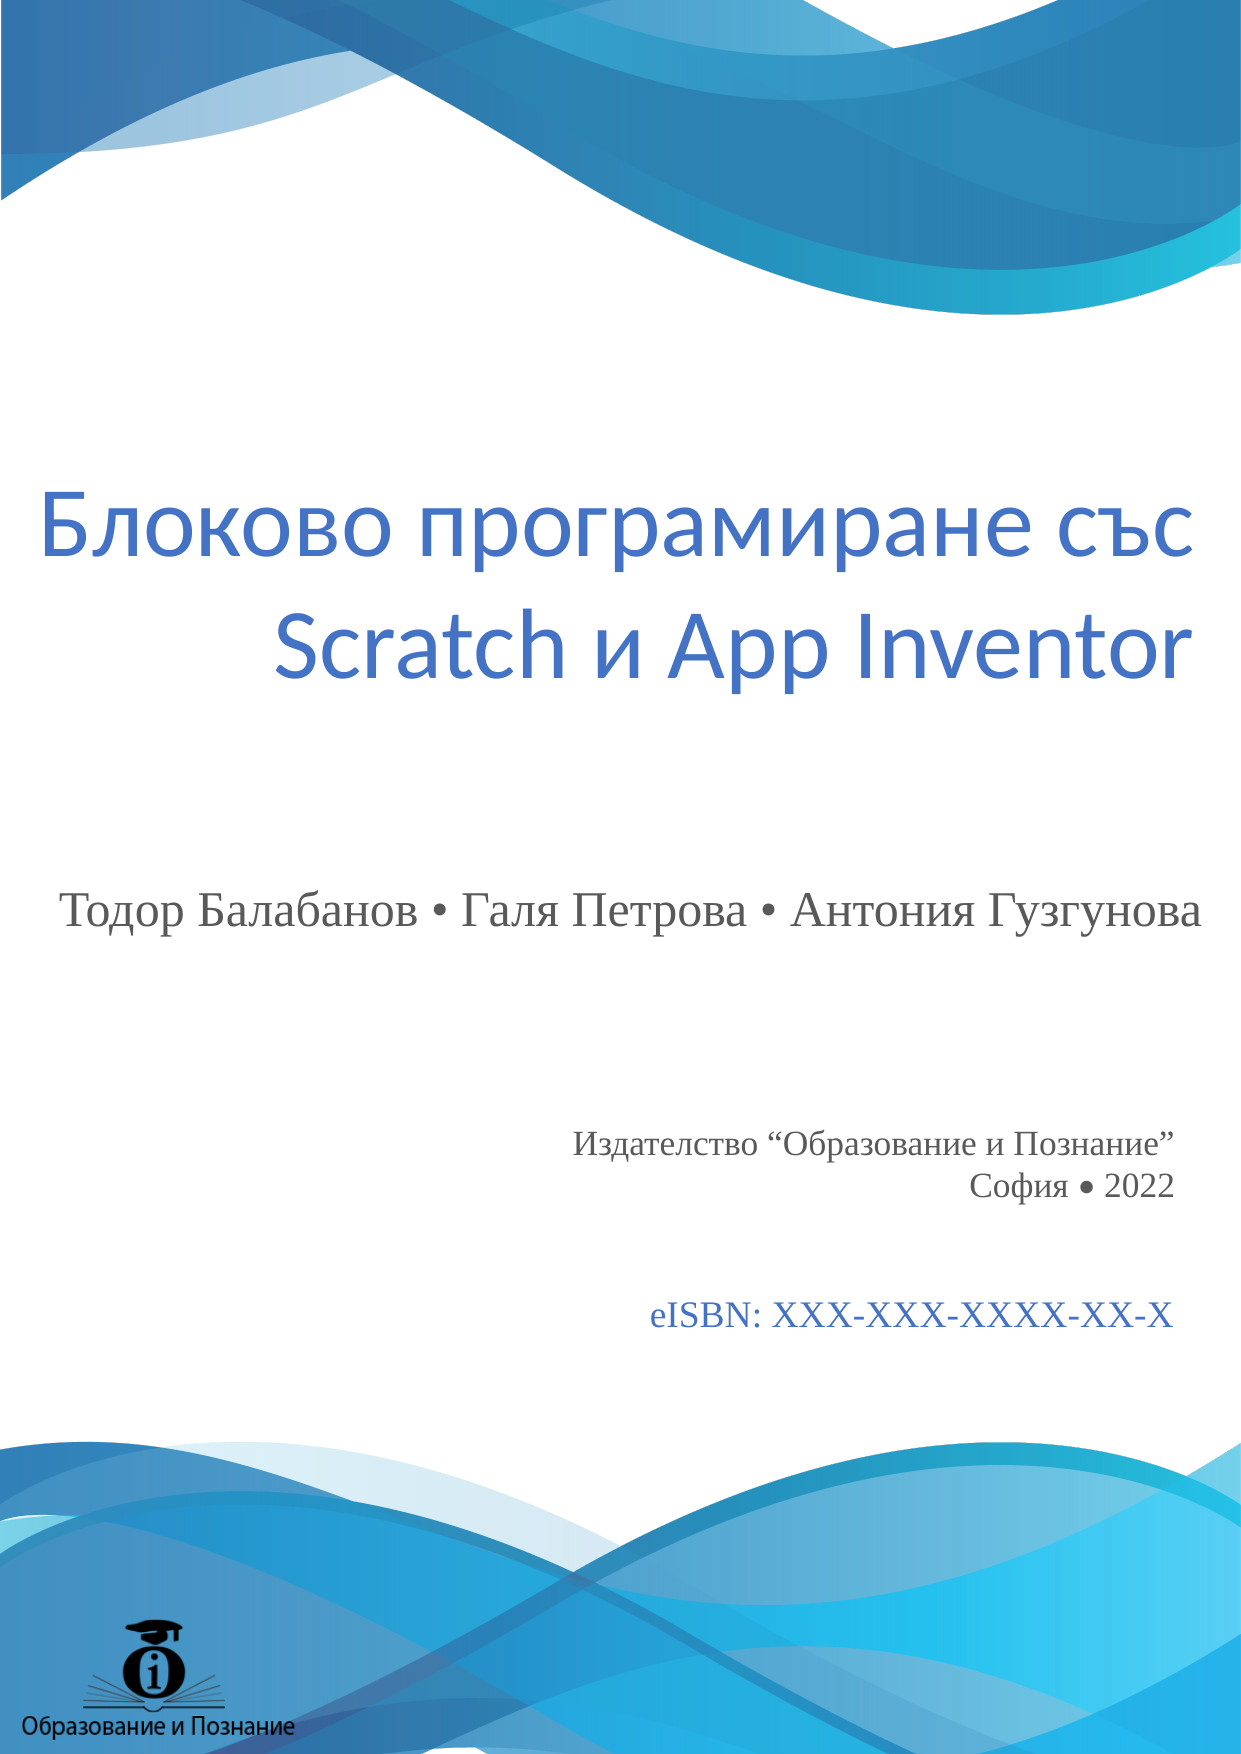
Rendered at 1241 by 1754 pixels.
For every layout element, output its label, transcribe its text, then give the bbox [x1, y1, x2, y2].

picture [0, 1613, 307, 1754]
text Блоково програмиране със [0, 459, 1240, 581]
text еISBN: XXX-XXX-XXXX-XX-X [0, 1293, 1240, 1336]
table_cell [1175, 1163, 1240, 1206]
text Тодор Балабанов • Галя Петрова • Антония Гузгунова [0, 876, 1240, 938]
text Scratch и App Inventor [0, 581, 1240, 703]
table_cell София • 2022 [0, 1163, 1175, 1206]
table_header [1175, 1123, 1240, 1163]
table_header Издателство “Образование и Познание” [0, 1123, 1175, 1163]
